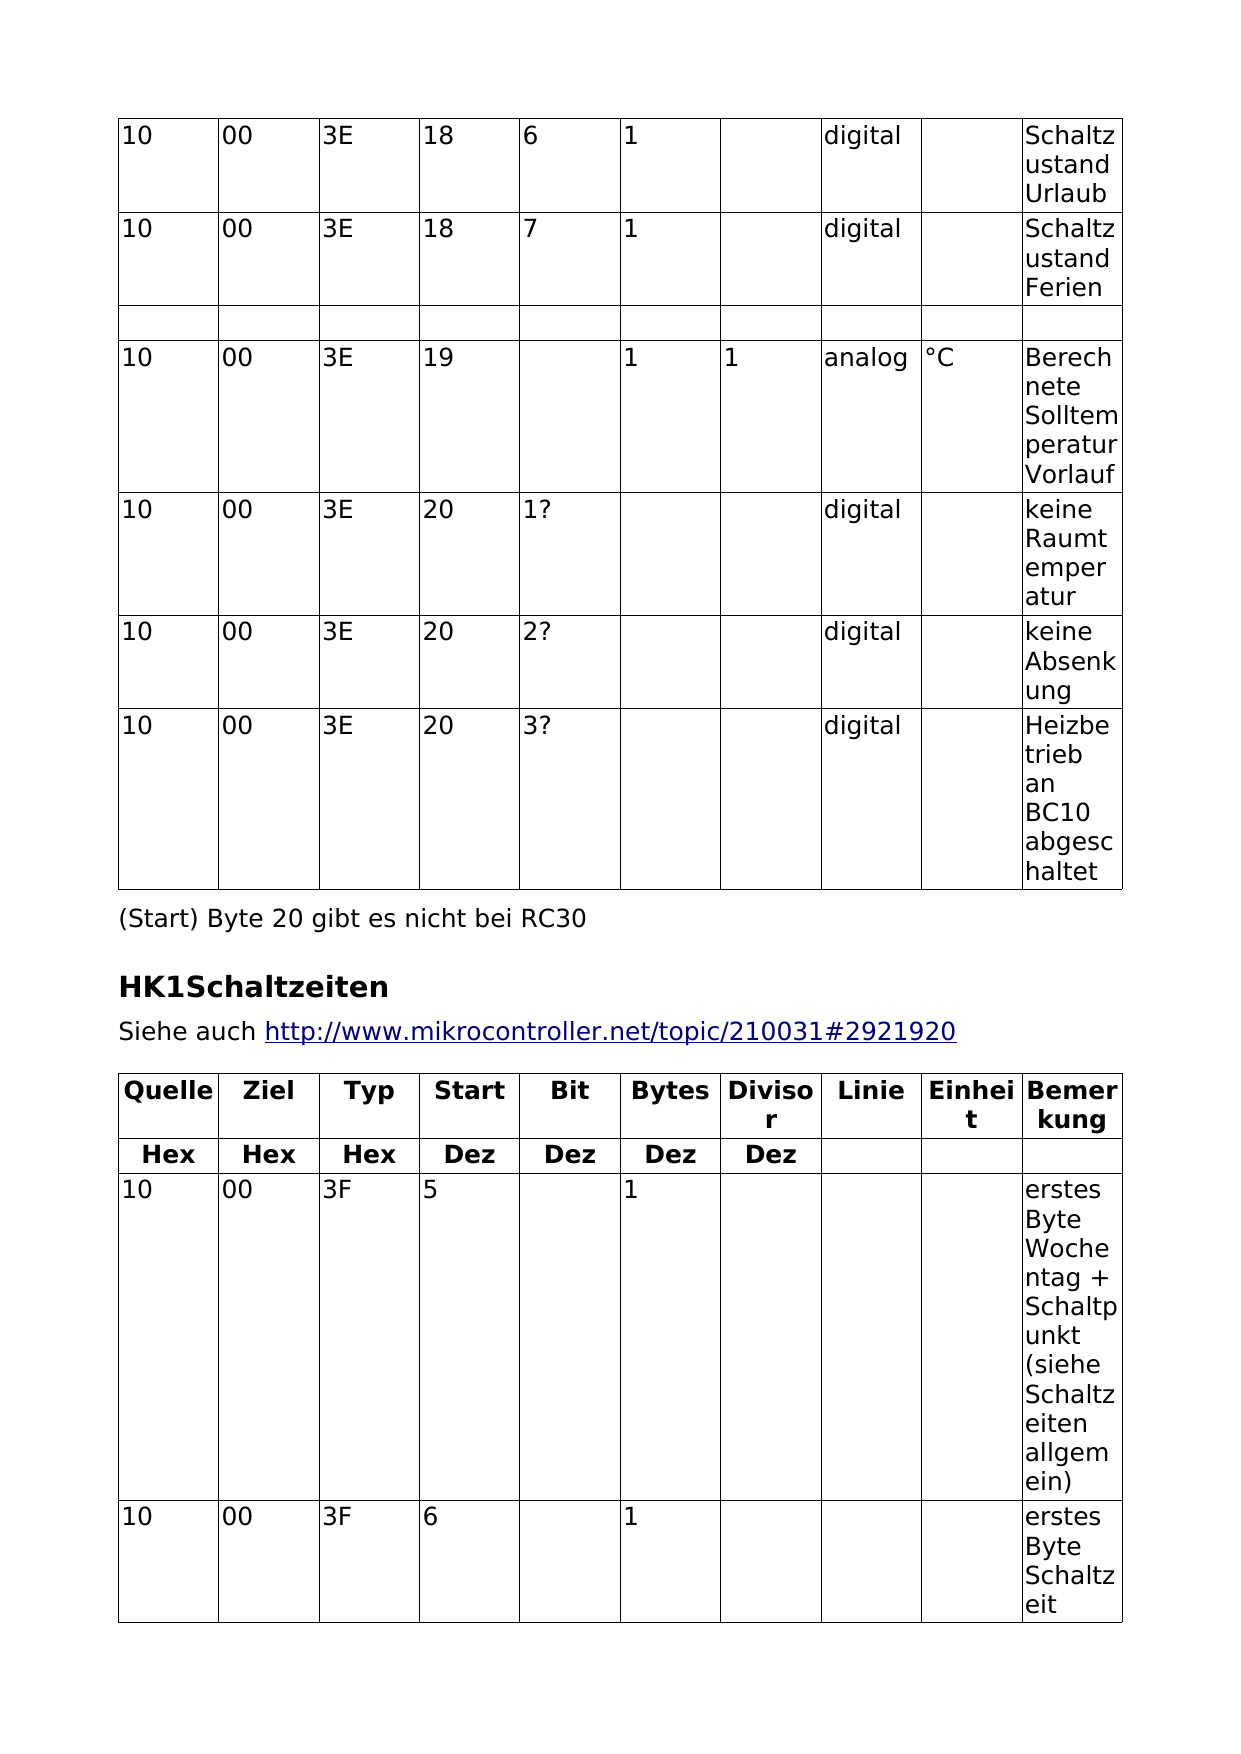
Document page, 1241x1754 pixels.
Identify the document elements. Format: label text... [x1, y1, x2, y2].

table_cell [922, 709, 1022, 889]
table_cell 3E [320, 709, 419, 889]
table_cell [922, 213, 1022, 305]
table_cell 00 [219, 1174, 319, 1499]
table_cell Dez [721, 1139, 821, 1173]
table_cell 3E [320, 616, 419, 708]
table_cell 2? [520, 616, 620, 708]
table_cell digital [822, 616, 921, 708]
table_cell 7 [520, 213, 620, 305]
table_cell 00 [219, 341, 319, 492]
table_header Typ [320, 1074, 419, 1138]
table_cell [922, 1174, 1022, 1499]
table_cell 20 [420, 709, 519, 889]
table_cell 6 [420, 1501, 519, 1622]
table_cell Dez [621, 1139, 720, 1173]
table_cell [520, 1501, 620, 1622]
table_cell Schaltzustand Urlaub [1023, 119, 1122, 212]
table_cell [922, 306, 1022, 340]
table_cell 19 [420, 341, 519, 492]
table_cell [1023, 306, 1122, 340]
table_cell Berechnete Solltemperatur Vorlauf [1023, 341, 1122, 492]
table_cell 00 [219, 616, 319, 708]
text (Start) Byte 20 gibt es nicht bei RC30 [118, 904, 1122, 933]
subtitle HK1Schaltzeiten [118, 970, 1122, 1004]
table_header Linie [822, 1074, 921, 1138]
table_header Ziel [219, 1074, 319, 1138]
text Siehe auch http://www.mikrocontroller.net/topic/210031#2921920 [118, 1017, 1122, 1046]
table_cell erstes Byte Schaltzeit [1023, 1501, 1122, 1622]
table_cell Hex [219, 1139, 319, 1173]
table_cell 1 [721, 341, 821, 492]
table_cell 10 [119, 616, 218, 708]
table_cell 1 [621, 341, 720, 492]
table_cell [520, 341, 620, 492]
table_cell Dez [420, 1139, 519, 1173]
table_cell 3E [320, 213, 419, 305]
table_cell [922, 1139, 1022, 1173]
table_cell [520, 306, 620, 340]
table_cell 5 [420, 1174, 519, 1499]
table_cell [320, 306, 419, 340]
table_cell 00 [219, 493, 319, 614]
table_cell digital [822, 119, 921, 212]
table_cell digital [822, 493, 921, 614]
table_cell 1? [520, 493, 620, 614]
table_cell [1023, 1139, 1122, 1173]
table_cell 18 [420, 119, 519, 212]
table_cell 3E [320, 119, 419, 212]
table_cell 20 [420, 616, 519, 708]
table_header Quelle [119, 1074, 218, 1138]
table_cell 3F [320, 1501, 419, 1622]
table_cell Schaltzustand Ferien [1023, 213, 1122, 305]
table_cell keine Raumtemperatur [1023, 493, 1122, 614]
table_cell 00 [219, 213, 319, 305]
table_cell [721, 1501, 821, 1622]
table_cell [721, 709, 821, 889]
table_cell 20 [420, 493, 519, 614]
table_cell 6 [520, 119, 620, 212]
table_cell 1 [621, 213, 720, 305]
table_cell 3? [520, 709, 620, 889]
table_cell 00 [219, 1501, 319, 1622]
table_cell Hex [119, 1139, 218, 1173]
table_cell 1 [621, 1501, 720, 1622]
table_cell 3E [320, 493, 419, 614]
table_cell 00 [219, 119, 319, 212]
table_cell Hex [320, 1139, 419, 1173]
table_cell [822, 1174, 921, 1499]
table_cell [922, 119, 1022, 212]
table_cell [721, 306, 821, 340]
table_cell digital [822, 213, 921, 305]
table_cell 3F [320, 1174, 419, 1499]
table_cell [119, 306, 218, 340]
table_cell analog [822, 341, 921, 492]
table_cell [721, 1174, 821, 1499]
table_cell 18 [420, 213, 519, 305]
table_cell [822, 1139, 921, 1173]
table_cell °C [922, 341, 1022, 492]
table_cell 00 [219, 709, 319, 889]
table_cell [721, 493, 821, 614]
table_cell 10 [119, 709, 218, 889]
table_cell keine Absenkung [1023, 616, 1122, 708]
table_cell Dez [520, 1139, 620, 1173]
table_cell 1 [621, 1174, 720, 1499]
table_cell [721, 616, 821, 708]
table_cell [922, 1501, 1022, 1622]
table_header Divisor [721, 1074, 821, 1138]
table_header Bemerkung [1023, 1074, 1122, 1138]
table_cell [621, 616, 720, 708]
table_cell digital [822, 709, 921, 889]
table_cell 10 [119, 1501, 218, 1622]
table_cell 10 [119, 1174, 218, 1499]
table_cell [721, 213, 821, 305]
table_cell 3E [320, 341, 419, 492]
table_cell 10 [119, 493, 218, 614]
table_cell [621, 493, 720, 614]
table_header Bit [520, 1074, 620, 1138]
table_cell [621, 306, 720, 340]
table_cell [922, 616, 1022, 708]
table_cell [822, 1501, 921, 1622]
table_header Einheit [922, 1074, 1022, 1138]
table_cell 10 [119, 119, 218, 212]
table_cell [822, 306, 921, 340]
table_header Bytes [621, 1074, 720, 1138]
table_cell [420, 306, 519, 340]
table_cell [621, 709, 720, 889]
table_cell [219, 306, 319, 340]
table_cell erstes Byte Wochentag + Schaltpunkt (siehe Schaltzeiten allgemein) [1023, 1174, 1122, 1499]
table_cell 1 [621, 119, 720, 212]
table_cell 10 [119, 341, 218, 492]
table_cell [520, 1174, 620, 1499]
table_cell Heizbetrieb an BC10 abgeschaltet [1023, 709, 1122, 889]
table_header Start [420, 1074, 519, 1138]
table_cell [721, 119, 821, 212]
table_cell 10 [119, 213, 218, 305]
table_cell [922, 493, 1022, 614]
